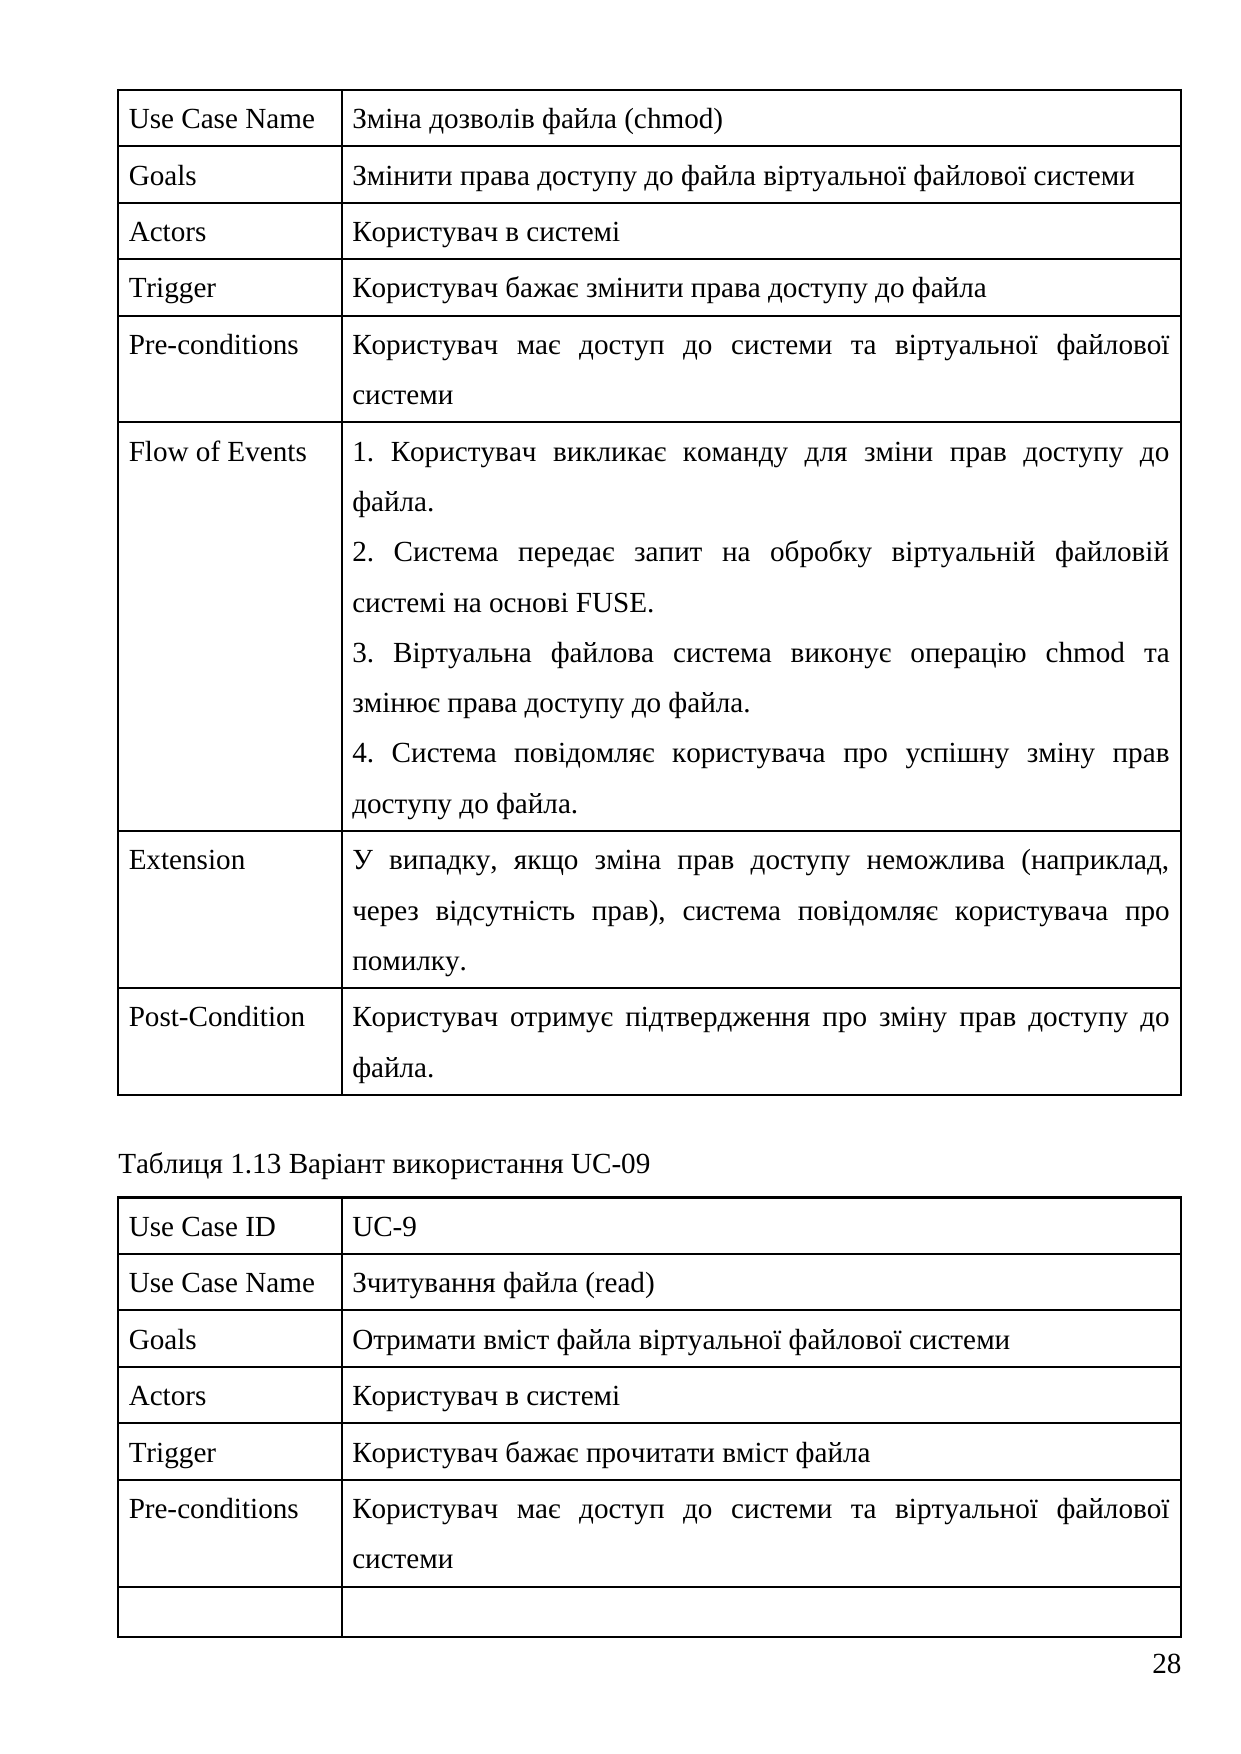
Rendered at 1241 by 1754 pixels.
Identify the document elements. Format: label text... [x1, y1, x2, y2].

list Варіант використання UC-09 [118, 1146, 1181, 1180]
table_cell Use Case Name [119, 91, 341, 145]
table_cell Користувач має доступ до системи та віртуальної файлової системи [343, 1481, 1180, 1586]
table_cell Post-Condition [119, 989, 341, 1094]
table_cell Pre-conditions [119, 317, 341, 421]
table_cell Flow of Events [119, 423, 341, 830]
table_cell Користувач бажає змінити права доступу до файла [343, 260, 1180, 314]
table_cell 1. Користувач викликає команду для зміни прав доступу до файла. 2. Система передає запит на обробку віртуальній файловій системі на основі FUSE. 3. Віртуальна файлова система виконує операцію chmod та змінює права доступу до файла. 4. Система повідомляє користувача про успішну зміну прав доступу до файла. [343, 423, 1180, 830]
table_header UC-9 [343, 1199, 1180, 1253]
table_cell Зчитування файла (read) [343, 1255, 1180, 1309]
table_cell Trigger [119, 1424, 341, 1479]
table_cell [343, 1588, 1180, 1636]
table_cell Pre-conditions [119, 1481, 341, 1586]
table_cell Actors [119, 1368, 341, 1422]
table_cell Зміна дозволів файла (chmod) [343, 91, 1180, 145]
table_cell Користувач бажає прочитати вміст файла [343, 1424, 1180, 1479]
table_cell Use Case Name [119, 1255, 341, 1309]
table_cell Actors [119, 204, 341, 258]
table_cell Користувач отримує підтвердження про зміну прав доступу до файла. [343, 989, 1180, 1094]
table_cell Користувач в системі [343, 1368, 1180, 1422]
table_cell Користувач має доступ до системи та віртуальної файлової системи [343, 317, 1180, 421]
table_cell Goals [119, 147, 341, 202]
table_cell Goals [119, 1311, 341, 1366]
table_cell [119, 1588, 341, 1636]
table_cell Отримати вміст файла віртуальної файлової системи [343, 1311, 1180, 1366]
table_cell У випадку, якщо зміна прав доступу неможлива (наприклад, через відсутність прав), система повідомляє користувача про помилку. [343, 832, 1180, 987]
table_cell Extension [119, 832, 341, 987]
table_cell Змінити права доступу до файла віртуальної файлової системи [343, 147, 1180, 202]
table_header Use Case ID [119, 1199, 341, 1253]
table_cell Користувач в системі [343, 204, 1180, 258]
table_cell Trigger [119, 260, 341, 314]
